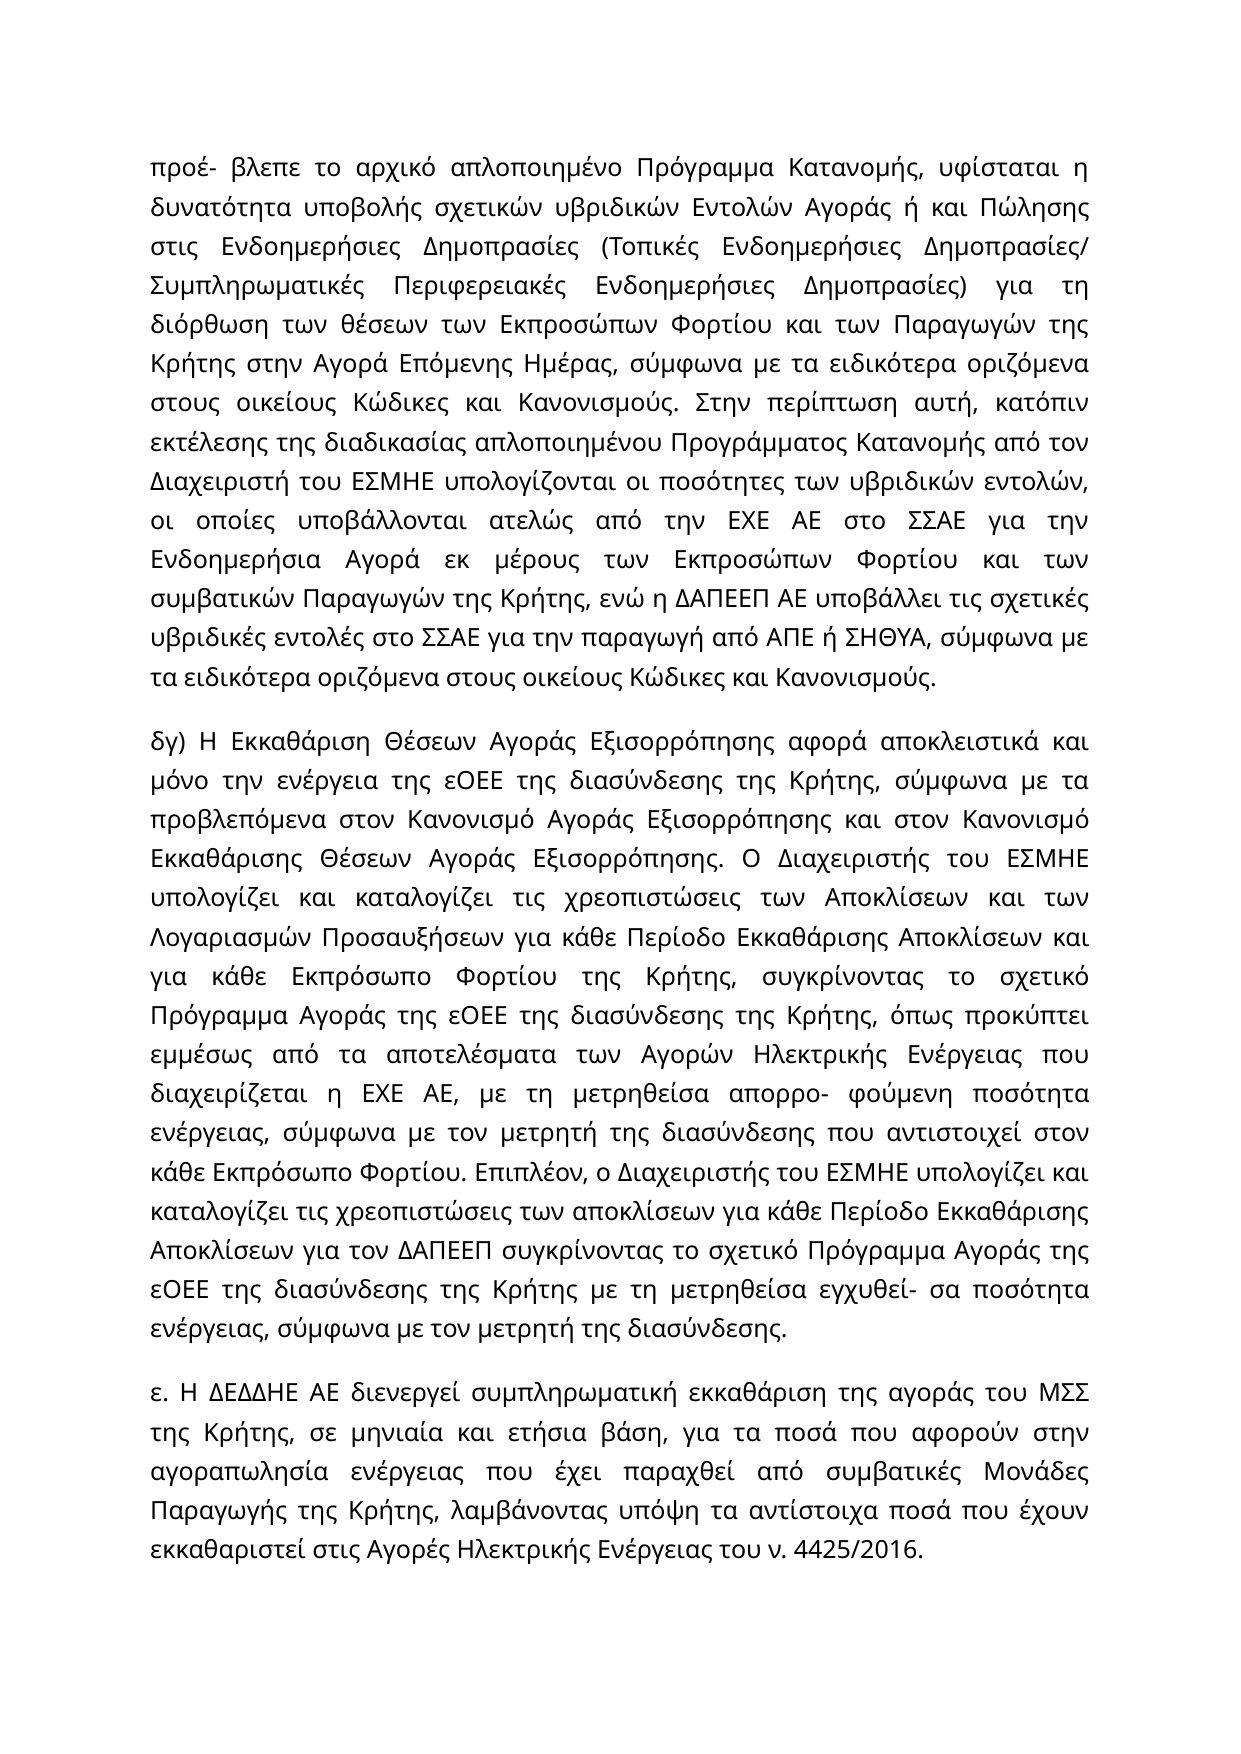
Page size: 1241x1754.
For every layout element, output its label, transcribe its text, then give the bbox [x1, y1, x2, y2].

text ε. Η ΔΕΔΔΗΕ ΑΕ διενεργεί συμπληρωματική εκκαθάριση της αγοράς του ΜΣΣ της Κρήτης, σε μηνιαία και ετήσια βάση, για τα ποσά που αφορούν στην αγοραπωλησία ενέργειας που έχει παραχθεί από συμβατικές Μονάδες Παραγωγής της Κρήτης, λαμβάνοντας υπόψη τα αντίστοιχα ποσά που έχουν εκκαθαριστεί στις Αγορές Ηλεκτρικής Ενέργειας του ν. 4425/2016. [150, 1375, 1090, 1566]
text δγ) H Εκκαθάριση Θέσεων Αγοράς Εξισορρόπησης αφορά αποκλειστικά και μόνο την ενέργεια της εΟΕΕ της διασύνδεσης της Κρήτης, σύμφωνα με τα προβλεπόμενα στον Κανονισμό Αγοράς Εξισορρόπησης και στον Κανονισμό Εκκαθάρισης Θέσεων Αγοράς Εξισορρόπησης. Ο Διαχειριστής του ΕΣΜΗΕ υπολογίζει και καταλογίζει τις χρεοπιστώσεις των Αποκλίσεων και των Λογαριασμών Προσαυξήσεων για κάθε Περίοδο Εκκαθάρισης Αποκλίσεων και για κάθε Εκπρόσωπο Φορτίου της Κρήτης, συγκρίνοντας το σχετικό Πρόγραμμα Αγοράς της εΟΕΕ της διασύνδεσης της Κρήτης, όπως προκύπτει εμμέσως από τα αποτελέσματα των Αγορών Ηλεκτρικής Ενέργειας που διαχειρίζεται η ΕΧΕ ΑΕ, με τη μετρηθείσα απορρο- φούμενη ποσότητα ενέργειας, σύμφωνα με τον μετρητή της διασύνδεσης που αντιστοιχεί στον κάθε Εκπρόσωπο Φορτίου. Επιπλέον, ο Διαχειριστής του ΕΣΜΗΕ υπολογίζει και καταλογίζει τις χρεοπιστώσεις των αποκλίσεων για κάθε Περίοδο Εκκαθάρισης Αποκλίσεων για τον ΔΑΠΕΕΠ συγκρίνοντας το σχετικό Πρόγραμμα Αγοράς της εΟΕΕ της διασύνδεσης της Κρήτης με τη μετρηθείσα εγχυθεί- σα ποσότητα ενέργειας, σύμφωνα με τον μετρητή της διασύνδεσης. [150, 723, 1090, 1345]
text προέ- βλεπε το αρχικό απλοποιημένο Πρόγραμμα Κατανομής, υφίσταται η δυνατότητα υποβολής σχετικών υβριδικών Εντολών Αγοράς ή και Πώλησης στις Ενδοημερήσιες Δημοπρασίες (Τοπικές Ενδοημερήσιες Δημοπρασίες/ Συμπληρωματικές Περιφερειακές Ενδοημερήσιες Δημοπρασίες) για τη διόρθωση των θέσεων των Εκπροσώπων Φορτίου και των Παραγωγών της Κρήτης στην Αγορά Επόμενης Ημέρας, σύμφωνα με τα ειδικότερα οριζόμενα στους οικείους Κώδικες και Κανονισμούς. Στην περίπτωση αυτή, κατόπιν εκτέλεσης της διαδικασίας απλοποιημένου Προγράμματος Κατανομής από τον Διαχειριστή του ΕΣΜΗΕ υπολογίζονται οι ποσότητες των υβριδικών εντολών, οι οποίες υποβάλλονται ατελώς από την ΕΧΕ ΑΕ στο ΣΣΑΕ για την Ενδοημερήσια Αγορά εκ μέρους των Εκπροσώπων Φορτίου και των συμβατικών Παραγωγών της Κρήτης, ενώ η ΔΑΠΕΕΠ ΑΕ υποβάλλει τις σχετικές υβριδικές εντολές στο ΣΣΑΕ για την παραγωγή από ΑΠΕ ή ΣΗΘΥΑ, σύμφωνα με τα ειδικότερα οριζόμενα στους οικείους Κώδικες και Κανονισμούς. [150, 150, 1090, 693]
